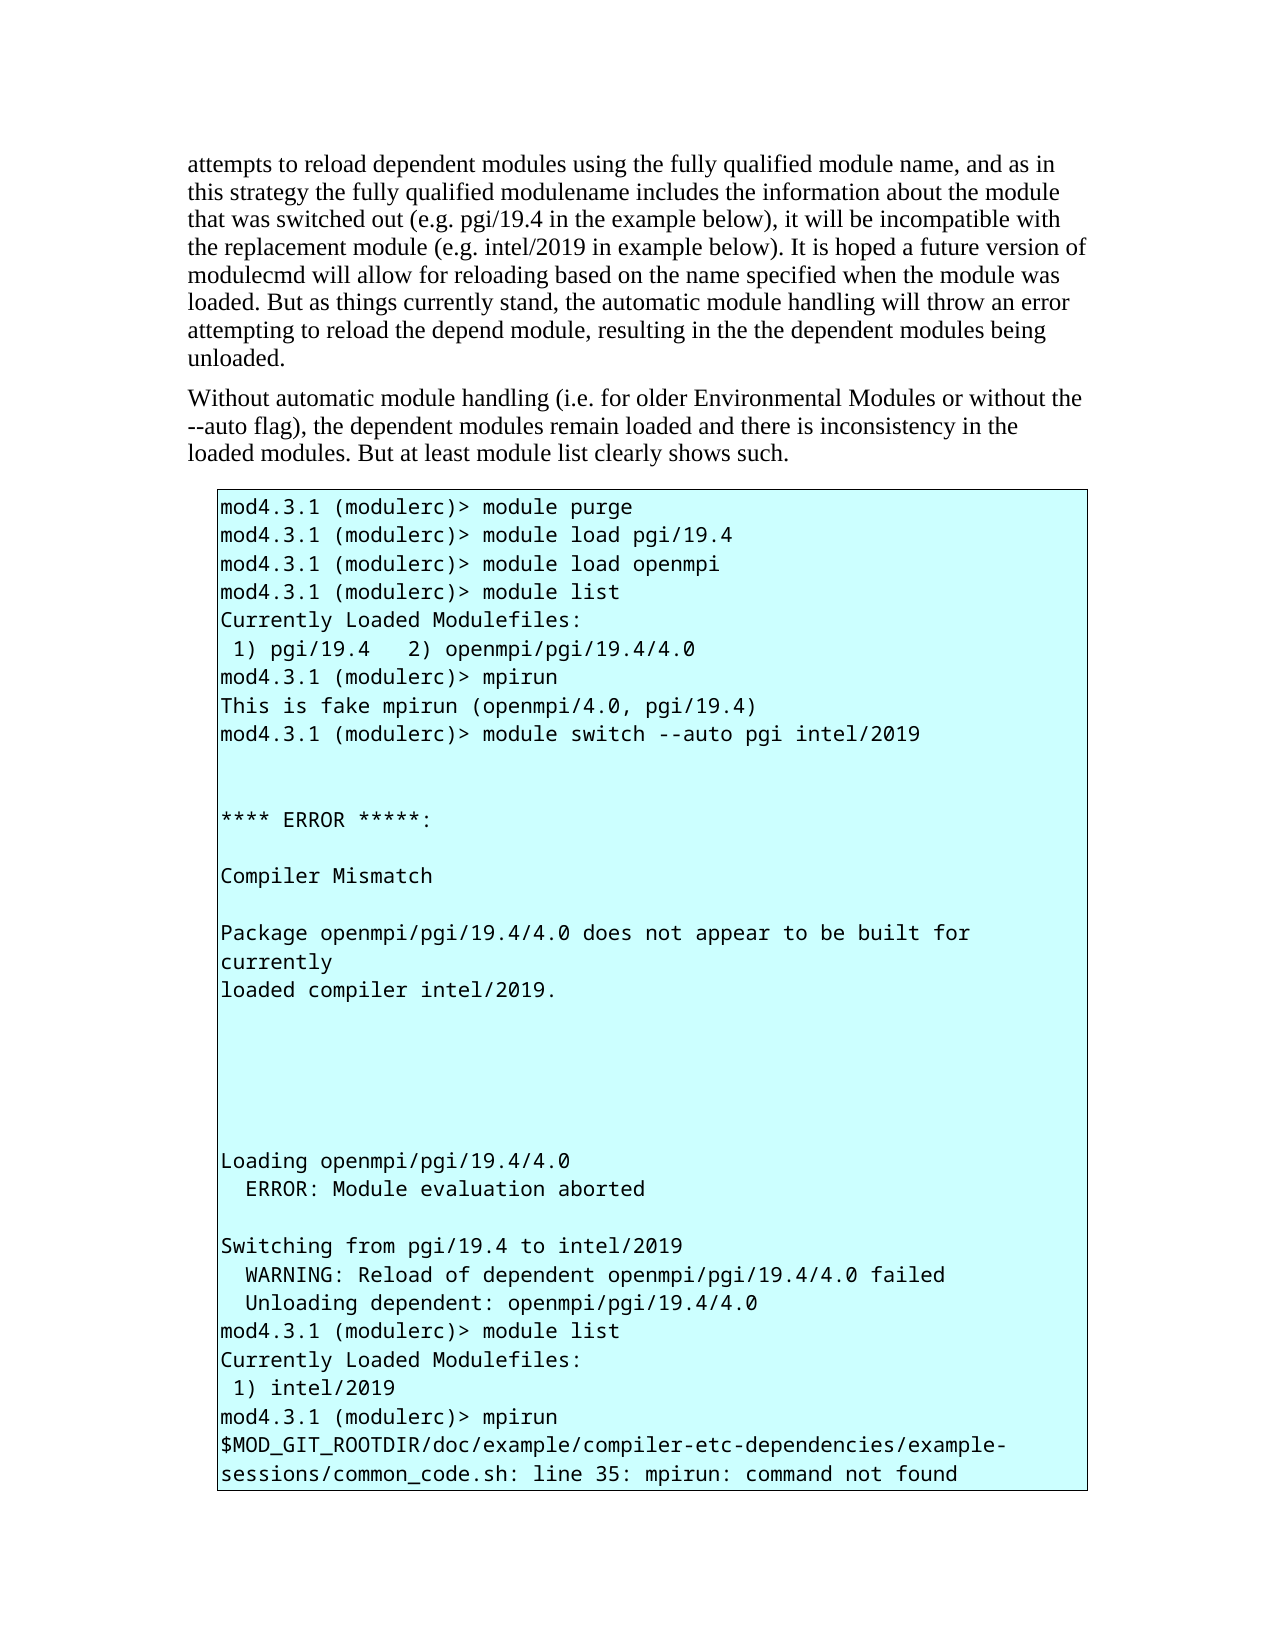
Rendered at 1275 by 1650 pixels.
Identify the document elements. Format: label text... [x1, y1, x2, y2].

text attempts to reload dependent modules using the fully qualified module name, and as in this strategy the fully qualified modulename includes the information about the module that was switched out (e.g. pgi/19.4 in the example below), it will be incompatible with the replacement module (e.g. intel/2019 in example below). It is hoped a future version of modulecmd will allow for reloading based on the name specified when the module was loaded. But as things currently stand, the automatic module handling will throw an error attempting to reload the depend module, resulting in the the dependent modules being unloaded. [187, 150, 1087, 372]
text Without automatic module handling (i.e. for older Environmental Modules or without the --auto flag), the dependent modules remain loaded and there is inconsistency in the loaded modules. But at least module list clearly shows such. [187, 384, 1087, 467]
text mod4.3.1 (modulerc)> module purge mod4.3.1 (modulerc)> module load pgi/19.4 mod4.3.1 (modulerc)> module load openmpi mod4.3.1 (modulerc)> module list Currently Loaded Modulefiles: 1) pgi/19.4 2) openmpi/pgi/19.4/4.0 mod4.3.1 (modulerc)> mpirun This is fake mpirun (openmpi/4.0, pgi/19.4) mod4.3.1 (modulerc)> module switch --auto pgi intel/2019 **** ERROR *****: Compiler Mismatch Package openmpi/pgi/19.4/4.0 does not appear to be built for currently loaded compiler intel/2019. Loading openmpi/pgi/19.4/4.0 ERROR: Module evaluation aborted Switching from pgi/19.4 to intel/2019 WARNING: Reload of dependent openmpi/pgi/19.4/4.0 failed Unloading dependent: openmpi/pgi/19.4/4.0 mod4.3.1 (modulerc)> module list Currently Loaded Modulefiles: 1) intel/2019 mod4.3.1 (modulerc)> mpirun $MOD_GIT_ROOTDIR/doc/example/compiler-etc-dependencies/example-sessions/common_code.sh: line 35: mpirun: command not found [218, 490, 1087, 1490]
